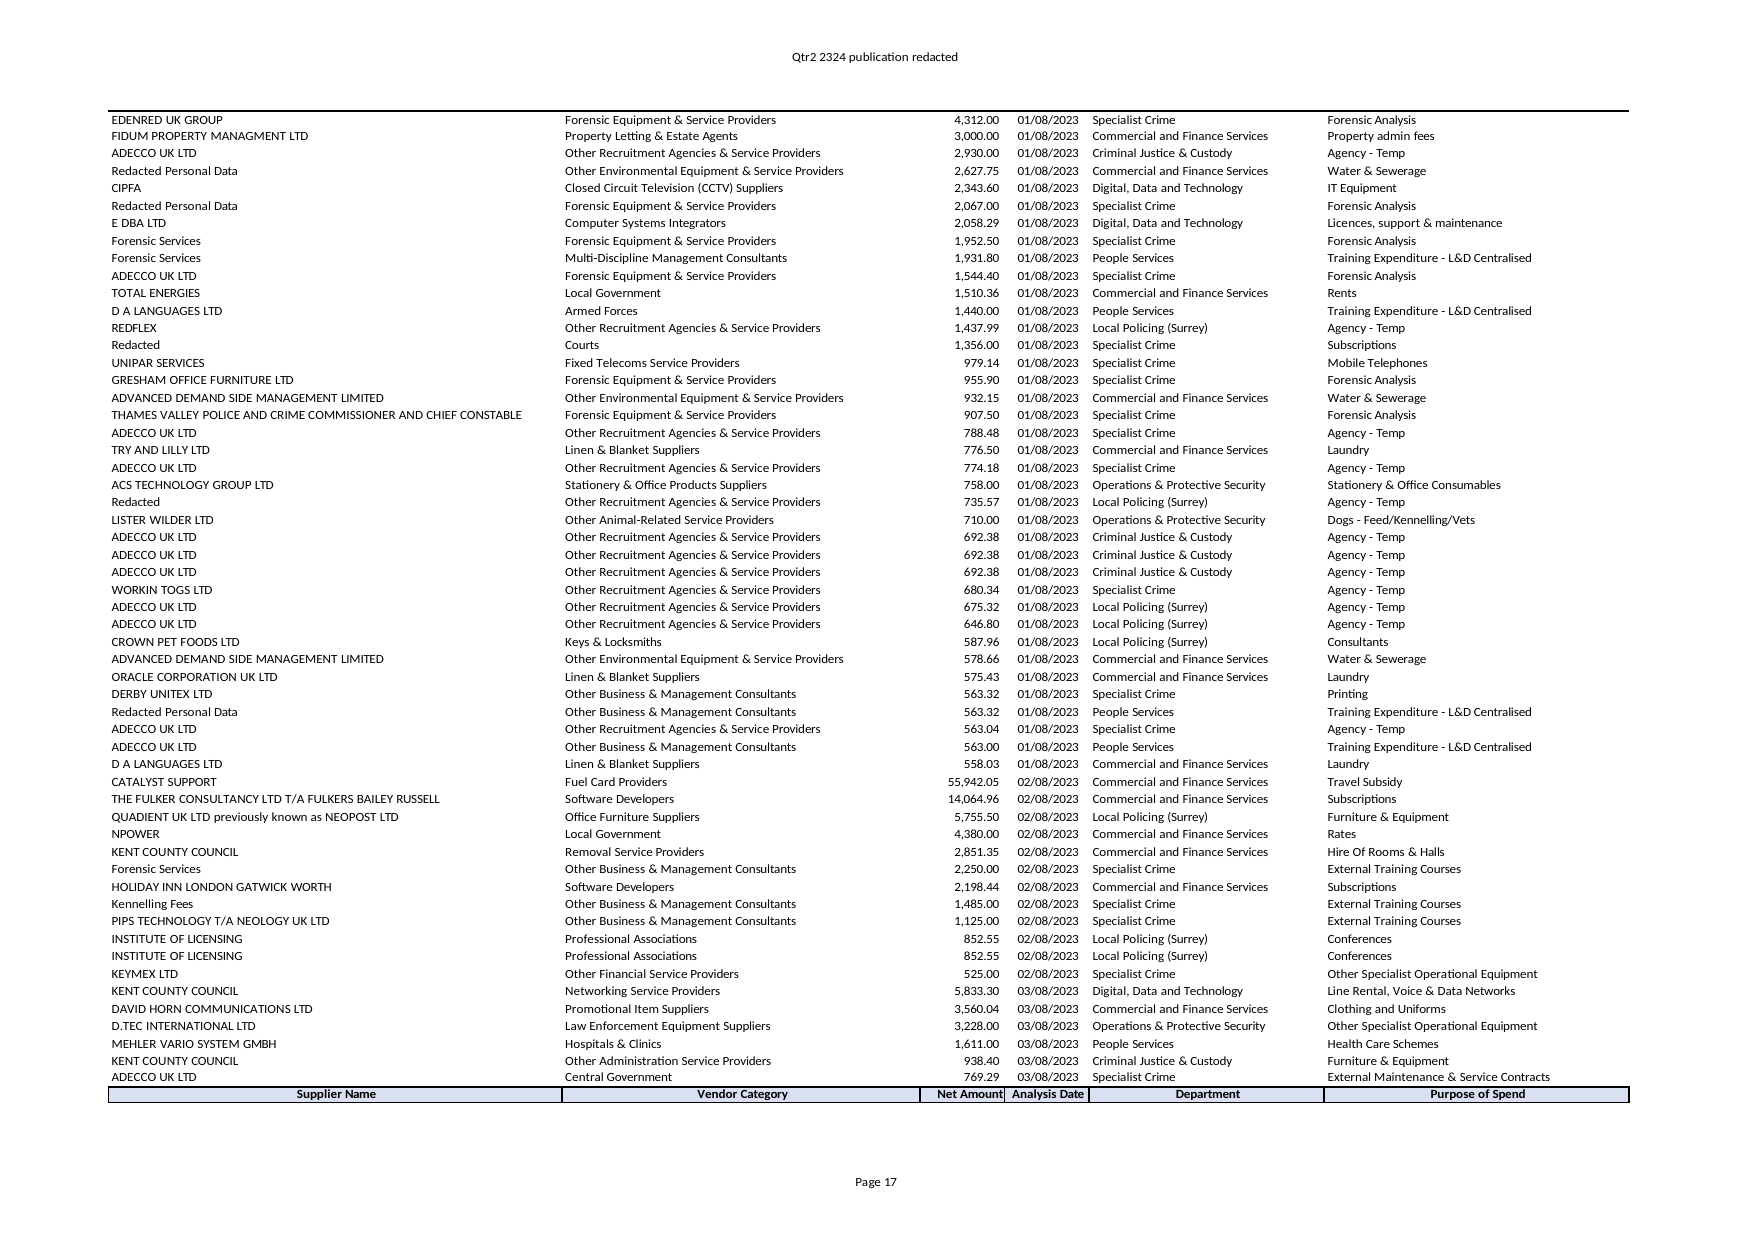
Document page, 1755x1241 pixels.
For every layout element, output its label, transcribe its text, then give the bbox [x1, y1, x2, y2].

table_cell Kennelling Fees [108, 896, 562, 913]
table_cell 01/08/2023 [1004, 477, 1089, 494]
table_cell Linen & Blanket Suppliers [562, 756, 920, 774]
table_cell Training Expenditure - L&D Centralised [1324, 303, 1629, 320]
table_cell 769.29 [920, 1071, 1004, 1086]
table_cell 01/08/2023 [1004, 338, 1089, 355]
table_cell 01/08/2023 [1004, 355, 1089, 372]
table_cell External Training Courses [1324, 896, 1629, 913]
table_cell 2,250.00 [920, 861, 1004, 879]
table_cell Agency - Temp [1324, 460, 1629, 477]
table_cell Commercial and Finance Services [1089, 826, 1324, 844]
table_cell 2,067.00 [920, 198, 1004, 215]
table_cell 03/08/2023 [1004, 1053, 1089, 1071]
table_cell 776.50 [920, 442, 1004, 460]
table_cell Commercial and Finance Services [1089, 652, 1324, 669]
table_cell Subscriptions [1324, 338, 1629, 355]
table_cell ADECCO UK LTD [108, 529, 562, 547]
table_cell Linen & Blanket Suppliers [562, 442, 920, 460]
table_cell Redacted [108, 495, 562, 512]
table_cell Laundry [1324, 442, 1629, 460]
table_cell Agency - Temp [1324, 320, 1629, 337]
table_cell 01/08/2023 [1004, 547, 1089, 564]
table_cell Forensic Analysis [1324, 112, 1629, 128]
table_cell E DBA LTD [108, 215, 562, 233]
table_header Analysis Date [1005, 1088, 1088, 1102]
table_cell 02/08/2023 [1004, 879, 1089, 896]
table_cell CATALYST SUPPORT [108, 774, 562, 791]
table_cell Central Government [562, 1071, 920, 1086]
table_cell Agency - Temp [1324, 425, 1629, 442]
table_cell Agency - Temp [1324, 547, 1629, 564]
table_cell Commercial and Finance Services [1089, 285, 1324, 303]
table_cell Other Recruitment Agencies & Service Providers [562, 146, 920, 163]
table_cell Specialist Crime [1089, 372, 1324, 390]
table_cell 01/08/2023 [1004, 112, 1089, 128]
table_cell 03/08/2023 [1004, 1036, 1089, 1053]
table_cell Dogs - Feed/Kennelling/Vets [1324, 512, 1629, 529]
table_cell Forensic Services [108, 233, 562, 250]
table_cell People Services [1089, 1036, 1324, 1053]
table_cell Commercial and Finance Services [1089, 128, 1324, 146]
table_cell 01/08/2023 [1004, 652, 1089, 669]
table_cell DAVID HORN COMMUNICATIONS LTD [108, 1001, 562, 1018]
table_cell Removal Service Providers [562, 844, 920, 861]
table_cell Other Recruitment Agencies & Service Providers [562, 617, 920, 634]
table_cell Local Policing (Surrey) [1089, 599, 1324, 617]
table_cell 02/08/2023 [1004, 809, 1089, 826]
table_cell Local Policing (Surrey) [1089, 949, 1324, 966]
table_cell Linen & Blanket Suppliers [562, 669, 920, 687]
table_cell Law Enforcement Equipment Suppliers [562, 1018, 920, 1036]
table_cell D A LANGUAGES LTD [108, 756, 562, 774]
table_cell 3,560.04 [920, 1001, 1004, 1018]
table_cell Fuel Card Providers [562, 774, 920, 791]
table_cell 02/08/2023 [1004, 826, 1089, 844]
table_cell QUADIENT UK LTD previously known as NEOPOST LTD [108, 809, 562, 826]
table_cell 575.43 [920, 669, 1004, 687]
table_cell WORKIN TOGS LTD [108, 582, 562, 599]
table_cell 03/08/2023 [1004, 1001, 1089, 1018]
table_cell 01/08/2023 [1004, 460, 1089, 477]
table_cell INSTITUTE OF LICENSING [108, 949, 562, 966]
table_cell CROWN PET FOODS LTD [108, 634, 562, 652]
table_cell 563.00 [920, 739, 1004, 756]
table_cell CIPFA [108, 181, 562, 198]
table_cell Forensic Analysis [1324, 407, 1629, 425]
table_cell 01/08/2023 [1004, 564, 1089, 582]
table_cell Agency - Temp [1324, 495, 1629, 512]
table_cell 02/08/2023 [1004, 791, 1089, 809]
table_cell Specialist Crime [1089, 198, 1324, 215]
table_cell 02/08/2023 [1004, 949, 1089, 966]
table_cell FIDUM PROPERTY MANAGMENT LTD [108, 128, 562, 146]
table_cell 3,000.00 [920, 128, 1004, 146]
table_cell Furniture & Equipment [1324, 1053, 1629, 1071]
table_cell Software Developers [562, 879, 920, 896]
table_cell 1,356.00 [920, 338, 1004, 355]
table_cell Other Environmental Equipment & Service Providers [562, 390, 920, 407]
table_cell 955.90 [920, 372, 1004, 390]
table_header Net Amount [921, 1088, 1004, 1102]
table_cell Commercial and Finance Services [1089, 669, 1324, 687]
table_cell Commercial and Finance Services [1089, 1001, 1324, 1018]
table_cell Armed Forces [562, 303, 920, 320]
table_cell 563.32 [920, 687, 1004, 704]
table_cell Training Expenditure - L&D Centralised [1324, 250, 1629, 268]
table_cell NPOWER [108, 826, 562, 844]
table_cell People Services [1089, 704, 1324, 721]
table_cell 938.40 [920, 1053, 1004, 1071]
table_cell Other Business & Management Consultants [562, 914, 920, 931]
table_cell 578.66 [920, 652, 1004, 669]
table_cell Specialist Crime [1089, 861, 1324, 879]
table_cell D A LANGUAGES LTD [108, 303, 562, 320]
table_cell HOLIDAY INN LONDON GATWICK WORTH [108, 879, 562, 896]
table_cell 675.32 [920, 599, 1004, 617]
table_cell TRY AND LILLY LTD [108, 442, 562, 460]
table_cell 692.38 [920, 547, 1004, 564]
table_cell Digital, Data and Technology [1089, 181, 1324, 198]
table_cell Other Environmental Equipment & Service Providers [562, 652, 920, 669]
table_cell Local Government [562, 826, 920, 844]
table_cell MEHLER VARIO SYSTEM GMBH [108, 1036, 562, 1053]
table_cell Subscriptions [1324, 879, 1629, 896]
table_cell Other Financial Service Providers [562, 966, 920, 983]
table_cell 1,125.00 [920, 914, 1004, 931]
table_cell UNIPAR SERVICES [108, 355, 562, 372]
table_cell Other Recruitment Agencies & Service Providers [562, 564, 920, 582]
table_cell People Services [1089, 250, 1324, 268]
table_cell DERBY UNITEX LTD [108, 687, 562, 704]
table_cell Other Animal-Related Service Providers [562, 512, 920, 529]
table_cell 979.14 [920, 355, 1004, 372]
table_cell Hospitals & Clinics [562, 1036, 920, 1053]
table_cell 2,930.00 [920, 146, 1004, 163]
table_cell Stationery & Office Consumables [1324, 477, 1629, 494]
table_cell 563.04 [920, 721, 1004, 739]
table_cell Other Business & Management Consultants [562, 704, 920, 721]
table_cell 01/08/2023 [1004, 320, 1089, 337]
table_cell Other Recruitment Agencies & Service Providers [562, 582, 920, 599]
table_cell 2,058.29 [920, 215, 1004, 233]
table_cell Commercial and Finance Services [1089, 879, 1324, 896]
table_cell Forensic Analysis [1324, 372, 1629, 390]
table_cell Commercial and Finance Services [1089, 756, 1324, 774]
table_cell 02/08/2023 [1004, 966, 1089, 983]
table_cell 01/08/2023 [1004, 146, 1089, 163]
table_cell Specialist Crime [1089, 425, 1324, 442]
table_cell Specialist Crime [1089, 966, 1324, 983]
table_cell External Maintenance & Service Contracts [1324, 1071, 1629, 1086]
table_cell 01/08/2023 [1004, 739, 1089, 756]
table_cell Commercial and Finance Services [1089, 844, 1324, 861]
table_cell 14,064.96 [920, 791, 1004, 809]
table_cell 01/08/2023 [1004, 582, 1089, 599]
table_cell 01/08/2023 [1004, 669, 1089, 687]
table_cell Other Business & Management Consultants [562, 687, 920, 704]
table_cell 01/08/2023 [1004, 495, 1089, 512]
table_cell Other Business & Management Consultants [562, 739, 920, 756]
table_cell External Training Courses [1324, 861, 1629, 879]
table_cell Water & Sewerage [1324, 652, 1629, 669]
table_cell ADECCO UK LTD [108, 564, 562, 582]
table_cell Local Policing (Surrey) [1089, 320, 1324, 337]
table_cell 758.00 [920, 477, 1004, 494]
table_cell 02/08/2023 [1004, 896, 1089, 913]
table_cell KENT COUNTY COUNCIL [108, 984, 562, 1001]
table_cell Other Recruitment Agencies & Service Providers [562, 460, 920, 477]
table_cell 646.80 [920, 617, 1004, 634]
table_cell Property admin fees [1324, 128, 1629, 146]
table_cell 01/08/2023 [1004, 285, 1089, 303]
table_cell Agency - Temp [1324, 529, 1629, 547]
table_cell 1,485.00 [920, 896, 1004, 913]
table_cell 1,931.80 [920, 250, 1004, 268]
table_cell 1,952.50 [920, 233, 1004, 250]
table_cell ADECCO UK LTD [108, 1071, 562, 1086]
table_cell Criminal Justice & Custody [1089, 1053, 1324, 1071]
table_cell 01/08/2023 [1004, 407, 1089, 425]
table_cell 5,755.50 [920, 809, 1004, 826]
table_cell Rents [1324, 285, 1629, 303]
table_cell LISTER WILDER LTD [108, 512, 562, 529]
table_cell Forensic Equipment & Service Providers [562, 407, 920, 425]
table_cell Specialist Crime [1089, 1071, 1324, 1086]
table_cell Specialist Crime [1089, 268, 1324, 285]
table_cell 1,437.99 [920, 320, 1004, 337]
table_cell ADECCO UK LTD [108, 425, 562, 442]
table_cell Specialist Crime [1089, 233, 1324, 250]
table_cell Other Recruitment Agencies & Service Providers [562, 721, 920, 739]
table_cell Local Policing (Surrey) [1089, 495, 1324, 512]
table_cell Subscriptions [1324, 791, 1629, 809]
table_cell 2,851.35 [920, 844, 1004, 861]
table_cell Property Letting & Estate Agents [562, 128, 920, 146]
table_cell PIPS TECHNOLOGY T/A NEOLOGY UK LTD [108, 914, 562, 931]
table_cell 2,198.44 [920, 879, 1004, 896]
table_cell 01/08/2023 [1004, 442, 1089, 460]
table_cell Professional Associations [562, 931, 920, 948]
table_cell Courts [562, 338, 920, 355]
table_cell Specialist Crime [1089, 460, 1324, 477]
table_cell EDENRED UK GROUP [108, 112, 562, 128]
table_cell Other Business & Management Consultants [562, 861, 920, 879]
table_cell Other Recruitment Agencies & Service Providers [562, 425, 920, 442]
table_cell Computer Systems Integrators [562, 215, 920, 233]
table_cell IT Equipment [1324, 181, 1629, 198]
table_cell 03/08/2023 [1004, 1071, 1089, 1086]
table_cell ADECCO UK LTD [108, 599, 562, 617]
table_cell 01/08/2023 [1004, 198, 1089, 215]
table_cell ADECCO UK LTD [108, 547, 562, 564]
table_header Purpose of Spend [1325, 1088, 1628, 1102]
table_cell Commercial and Finance Services [1089, 774, 1324, 791]
table_cell 01/08/2023 [1004, 599, 1089, 617]
table_cell 01/08/2023 [1004, 721, 1089, 739]
table_cell Forensic Equipment & Service Providers [562, 233, 920, 250]
table_cell Forensic Analysis [1324, 233, 1629, 250]
table_cell Agency - Temp [1324, 564, 1629, 582]
table_cell Criminal Justice & Custody [1089, 529, 1324, 547]
table_cell 1,440.00 [920, 303, 1004, 320]
table_cell Specialist Crime [1089, 721, 1324, 739]
table_cell 01/08/2023 [1004, 268, 1089, 285]
table_cell Agency - Temp [1324, 721, 1629, 739]
table_cell 4,312.00 [920, 112, 1004, 128]
table_cell 692.38 [920, 529, 1004, 547]
table_cell Line Rental, Voice & Data Networks [1324, 984, 1629, 1001]
table_cell 02/08/2023 [1004, 931, 1089, 948]
table_cell Other Specialist Operational Equipment [1324, 1018, 1629, 1036]
table_cell 710.00 [920, 512, 1004, 529]
table_cell Other Specialist Operational Equipment [1324, 966, 1629, 983]
table_cell ACS TECHNOLOGY GROUP LTD [108, 477, 562, 494]
table_cell Criminal Justice & Custody [1089, 564, 1324, 582]
table_cell Hire Of Rooms & Halls [1324, 844, 1629, 861]
table_cell ADECCO UK LTD [108, 721, 562, 739]
table_cell Commercial and Finance Services [1089, 442, 1324, 460]
table_cell Forensic Equipment & Service Providers [562, 112, 920, 128]
table_cell 01/08/2023 [1004, 233, 1089, 250]
table_cell Laundry [1324, 756, 1629, 774]
table_cell 1,544.40 [920, 268, 1004, 285]
table_cell Promotional Item Suppliers [562, 1001, 920, 1018]
table_cell 692.38 [920, 564, 1004, 582]
table_cell Agency - Temp [1324, 599, 1629, 617]
table_cell 852.55 [920, 949, 1004, 966]
table_cell 4,380.00 [920, 826, 1004, 844]
table_cell Training Expenditure - L&D Centralised [1324, 704, 1629, 721]
table_cell Fixed Telecoms Service Providers [562, 355, 920, 372]
table_cell People Services [1089, 739, 1324, 756]
table_cell D.TEC INTERNATIONAL LTD [108, 1018, 562, 1036]
table_cell 01/08/2023 [1004, 181, 1089, 198]
table_cell 788.48 [920, 425, 1004, 442]
table_cell Professional Associations [562, 949, 920, 966]
table_cell 907.50 [920, 407, 1004, 425]
table_cell 01/08/2023 [1004, 425, 1089, 442]
table_cell 525.00 [920, 966, 1004, 983]
table_cell Operations & Protective Security [1089, 477, 1324, 494]
table_cell 2,627.75 [920, 163, 1004, 181]
table_cell Other Administration Service Providers [562, 1053, 920, 1071]
table_cell INSTITUTE OF LICENSING [108, 931, 562, 948]
table_cell 03/08/2023 [1004, 1018, 1089, 1036]
table_cell Clothing and Uniforms [1324, 1001, 1629, 1018]
table_cell Commercial and Finance Services [1089, 390, 1324, 407]
table_header Supplier Name [109, 1088, 561, 1102]
table_cell Furniture & Equipment [1324, 809, 1629, 826]
table_cell 01/08/2023 [1004, 756, 1089, 774]
table_cell 01/08/2023 [1004, 634, 1089, 652]
table_cell 02/08/2023 [1004, 844, 1089, 861]
table_cell ADECCO UK LTD [108, 268, 562, 285]
table_cell Specialist Crime [1089, 407, 1324, 425]
table_cell Specialist Crime [1089, 112, 1324, 128]
table_cell Criminal Justice & Custody [1089, 146, 1324, 163]
table_cell Software Developers [562, 791, 920, 809]
table_cell Office Furniture Suppliers [562, 809, 920, 826]
table_cell 01/08/2023 [1004, 128, 1089, 146]
table_cell Other Recruitment Agencies & Service Providers [562, 599, 920, 617]
table_cell Specialist Crime [1089, 582, 1324, 599]
table_cell Other Environmental Equipment & Service Providers [562, 163, 920, 181]
table_cell Health Care Schemes [1324, 1036, 1629, 1053]
table_cell 01/08/2023 [1004, 704, 1089, 721]
table_cell Agency - Temp [1324, 617, 1629, 634]
table_cell Specialist Crime [1089, 687, 1324, 704]
table_cell 1,611.00 [920, 1036, 1004, 1053]
table_cell People Services [1089, 303, 1324, 320]
table_cell Other Recruitment Agencies & Service Providers [562, 320, 920, 337]
table_cell 680.34 [920, 582, 1004, 599]
table_cell Other Recruitment Agencies & Service Providers [562, 547, 920, 564]
table_cell 01/08/2023 [1004, 617, 1089, 634]
table_cell Forensic Services [108, 250, 562, 268]
table_cell 587.96 [920, 634, 1004, 652]
table_cell Forensic Services [108, 861, 562, 879]
table_cell Specialist Crime [1089, 355, 1324, 372]
table_cell Water & Sewerage [1324, 390, 1629, 407]
table_cell Forensic Equipment & Service Providers [562, 268, 920, 285]
table_cell Redacted Personal Data [108, 163, 562, 181]
table_cell External Training Courses [1324, 914, 1629, 931]
table_cell Networking Service Providers [562, 984, 920, 1001]
table_cell KENT COUNTY COUNCIL [108, 1053, 562, 1071]
table_cell Operations & Protective Security [1089, 1018, 1324, 1036]
table_cell Local Government [562, 285, 920, 303]
table_cell 932.15 [920, 390, 1004, 407]
table_cell 01/08/2023 [1004, 215, 1089, 233]
table_cell THAMES VALLEY POLICE AND CRIME COMMISSIONER AND CHIEF CONSTABLE [108, 407, 562, 425]
table_cell 558.03 [920, 756, 1004, 774]
table_cell 03/08/2023 [1004, 984, 1089, 1001]
table_cell Other Recruitment Agencies & Service Providers [562, 495, 920, 512]
table_cell Multi-Discipline Management Consultants [562, 250, 920, 268]
table_cell Specialist Crime [1089, 338, 1324, 355]
table_cell Specialist Crime [1089, 914, 1324, 931]
table_cell Other Business & Management Consultants [562, 896, 920, 913]
table_cell 852.55 [920, 931, 1004, 948]
table_header Department [1090, 1088, 1323, 1102]
table_cell Travel Subsidy [1324, 774, 1629, 791]
table_cell Agency - Temp [1324, 582, 1629, 599]
table_cell 02/08/2023 [1004, 774, 1089, 791]
table_cell Closed Circuit Television (CCTV) Suppliers [562, 181, 920, 198]
table_cell Conferences [1324, 931, 1629, 948]
table_cell Laundry [1324, 669, 1629, 687]
table_cell ADECCO UK LTD [108, 739, 562, 756]
table_cell Licences, support & maintenance [1324, 215, 1629, 233]
table_cell 5,833.30 [920, 984, 1004, 1001]
table_cell ADECCO UK LTD [108, 460, 562, 477]
table_cell 01/08/2023 [1004, 687, 1089, 704]
table_cell THE FULKER CONSULTANCY LTD T/A FULKERS BAILEY RUSSELL [108, 791, 562, 809]
table_cell Digital, Data and Technology [1089, 215, 1324, 233]
table_cell Other Recruitment Agencies & Service Providers [562, 529, 920, 547]
table_cell GRESHAM OFFICE FURNITURE LTD [108, 372, 562, 390]
table_cell Printing [1324, 687, 1629, 704]
table_cell KENT COUNTY COUNCIL [108, 844, 562, 861]
table_cell Keys & Locksmiths [562, 634, 920, 652]
table_cell Local Policing (Surrey) [1089, 809, 1324, 826]
table_cell Specialist Crime [1089, 896, 1324, 913]
table_cell 01/08/2023 [1004, 163, 1089, 181]
table_cell 02/08/2023 [1004, 861, 1089, 879]
table_cell Digital, Data and Technology [1089, 984, 1324, 1001]
table_cell Commercial and Finance Services [1089, 791, 1324, 809]
table_cell 01/08/2023 [1004, 512, 1089, 529]
table_cell Operations & Protective Security [1089, 512, 1324, 529]
table_cell Commercial and Finance Services [1089, 163, 1324, 181]
table_cell KEYMEX LTD [108, 966, 562, 983]
table_cell Forensic Equipment & Service Providers [562, 372, 920, 390]
table_cell ADVANCED DEMAND SIDE MANAGEMENT LIMITED [108, 390, 562, 407]
table_cell Rates [1324, 826, 1629, 844]
table_cell Stationery & Office Products Suppliers [562, 477, 920, 494]
table_cell Forensic Analysis [1324, 268, 1629, 285]
table_cell TOTAL ENERGIES [108, 285, 562, 303]
table_cell Forensic Analysis [1324, 198, 1629, 215]
table_cell 3,228.00 [920, 1018, 1004, 1036]
table_header Vendor Category [563, 1088, 919, 1102]
table_cell Mobile Telephones [1324, 355, 1629, 372]
table_cell Local Policing (Surrey) [1089, 931, 1324, 948]
table_cell ORACLE CORPORATION UK LTD [108, 669, 562, 687]
table_cell 02/08/2023 [1004, 914, 1089, 931]
table_cell Redacted [108, 338, 562, 355]
table_cell 01/08/2023 [1004, 250, 1089, 268]
table_cell REDFLEX [108, 320, 562, 337]
table_cell Local Policing (Surrey) [1089, 634, 1324, 652]
table_cell 1,510.36 [920, 285, 1004, 303]
table_cell Local Policing (Surrey) [1089, 617, 1324, 634]
table_cell 735.57 [920, 495, 1004, 512]
table_cell Forensic Equipment & Service Providers [562, 198, 920, 215]
table_cell ADVANCED DEMAND SIDE MANAGEMENT LIMITED [108, 652, 562, 669]
table_cell 01/08/2023 [1004, 529, 1089, 547]
table_cell Criminal Justice & Custody [1089, 547, 1324, 564]
table_cell 01/08/2023 [1004, 390, 1089, 407]
table_cell Agency - Temp [1324, 146, 1629, 163]
table_cell 01/08/2023 [1004, 372, 1089, 390]
table_cell Redacted Personal Data [108, 198, 562, 215]
table_cell 2,343.60 [920, 181, 1004, 198]
table_cell 01/08/2023 [1004, 303, 1089, 320]
table_cell 563.32 [920, 704, 1004, 721]
table_cell Consultants [1324, 634, 1629, 652]
table_cell 55,942.05 [920, 774, 1004, 791]
table_cell ADECCO UK LTD [108, 617, 562, 634]
table_cell Conferences [1324, 949, 1629, 966]
table_cell 774.18 [920, 460, 1004, 477]
table_cell Redacted Personal Data [108, 704, 562, 721]
table_cell ADECCO UK LTD [108, 146, 562, 163]
table_cell Training Expenditure - L&D Centralised [1324, 739, 1629, 756]
table_cell Water & Sewerage [1324, 163, 1629, 181]
